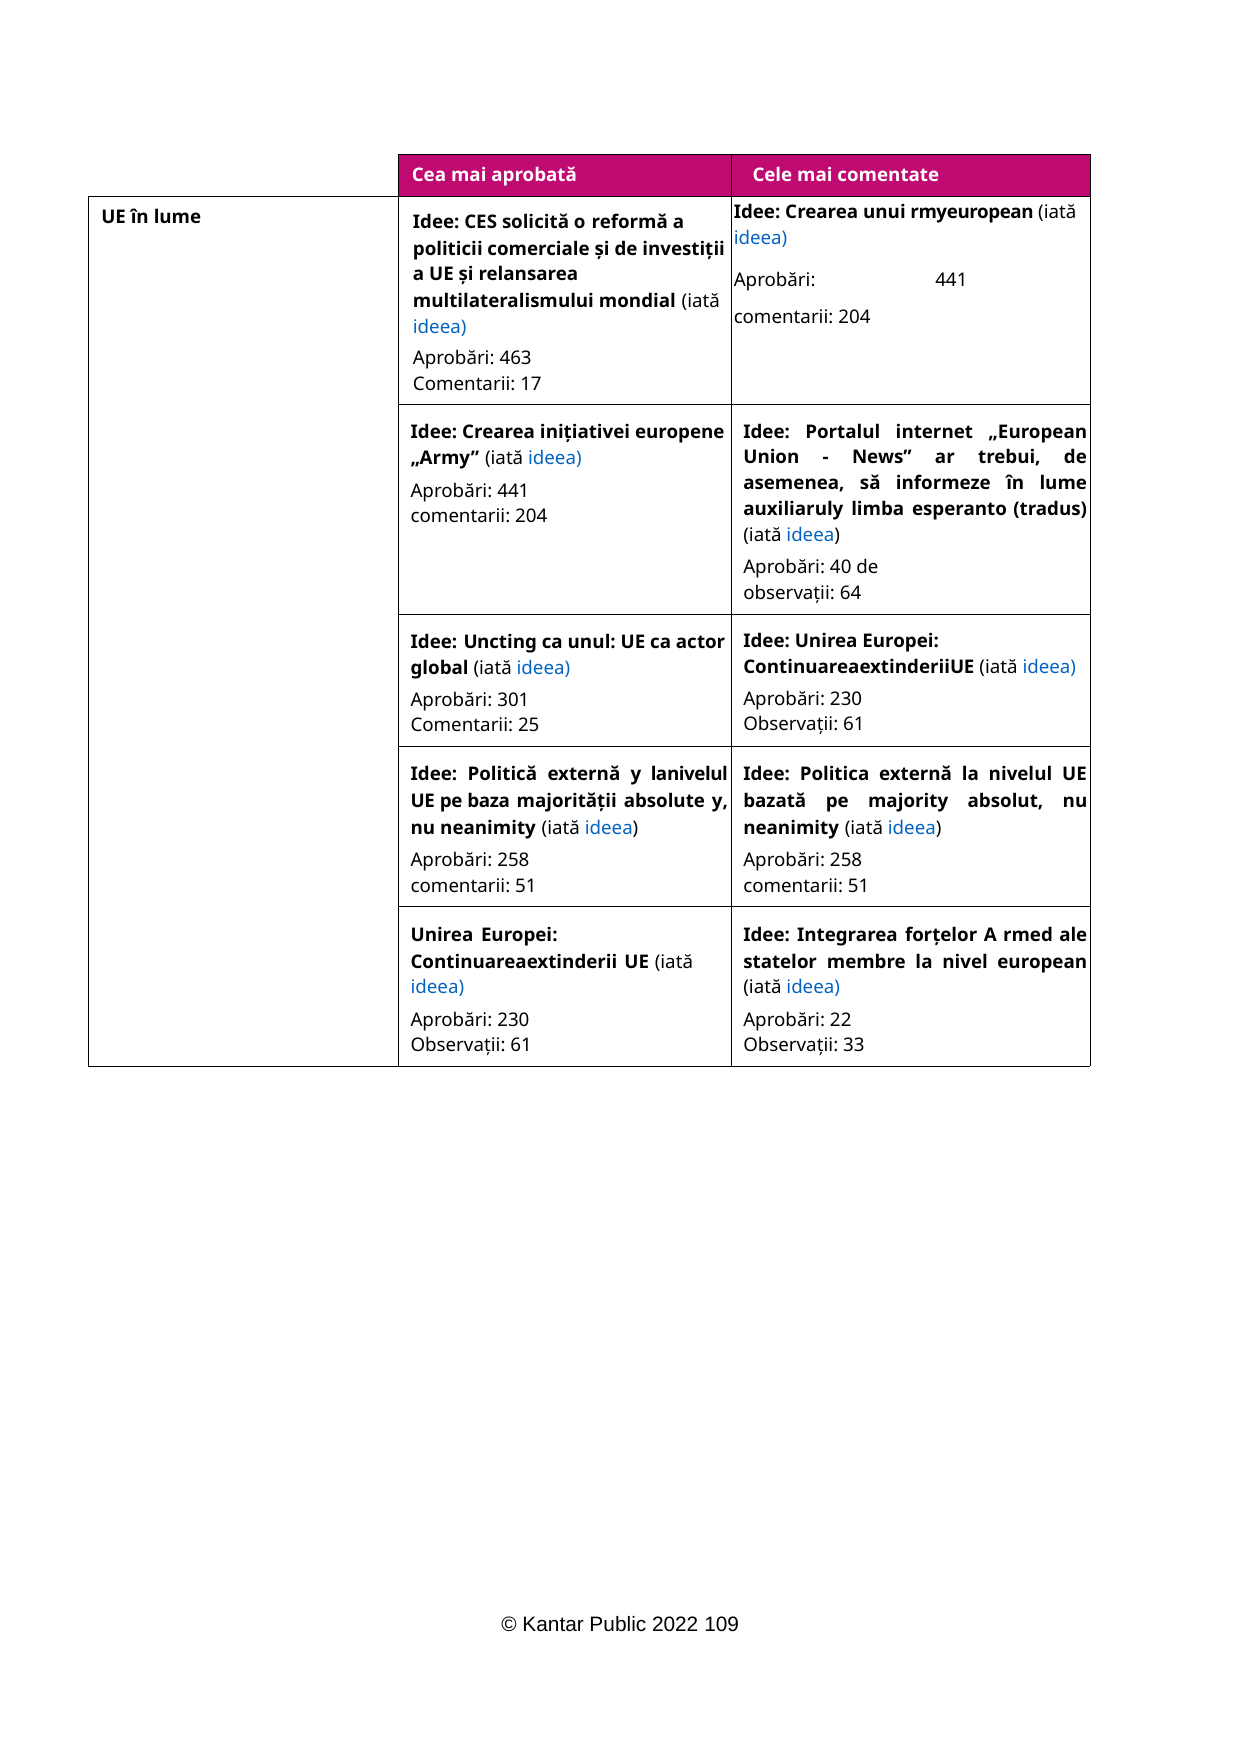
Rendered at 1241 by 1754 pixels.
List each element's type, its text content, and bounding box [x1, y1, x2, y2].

table_cell Idee: Politica externă la nivelul UE bazată pe majority absolut, nu neanimity (iată ideea) Aprobări: 258 comentarii: 51 [732, 747, 1090, 906]
table_cell Idee: Uncting ca unul: UE ca actor global (iată ideea) Aprobări: 301 Comentarii: 25 [399, 615, 731, 746]
table_header [89, 154, 398, 196]
table_cell Idee: Politică externă y lanivelul UE pe baza majorității absolute y, nu neanimity (iată ideea) Aprobări: 258 comentarii: 51 [399, 747, 731, 906]
table_cell Idee: Crearea unui rmyeuropean (iată ideea) Aprobări: 441 comentarii: 204 [732, 197, 1090, 404]
table_cell Unirea Europei: Continuareaextinderii UE (iată ideea) Aprobări: 230 Observații: 61 [399, 907, 731, 1066]
table_header [718, 155, 731, 196]
table_cell Idee: Integrarea forțelor A rmed ale statelor membre la nivel european (iată ideea) Aprobări: 22 Observații: 33 [732, 907, 1090, 1066]
table_cell Idee: Unirea Europei: ContinuareaextinderiiUE (iată ideea) Aprobări: 230 Observații: 61 [732, 615, 1090, 746]
table_cell UE în lume [89, 197, 398, 1066]
table_cell Idee: Portalul internet „European Union - News” ar trebui, de asemenea, să informeze în lume auxiliaruly limba esperanto (tradus) (iată ideea) Aprobări: 40 de observații: 64 [732, 405, 1090, 614]
table_header [732, 155, 752, 196]
table_header Cea mai aprobată [412, 155, 718, 196]
table_header [399, 155, 412, 196]
table_header Cele mai comentate [752, 155, 1064, 196]
table_cell Idee: Crearea inițiativei europene „Army” (iată ideea) Aprobări: 441 comentarii: 204 [399, 405, 731, 614]
table_cell Idee: CES solicită o reformă a politicii comerciale și de investiții a UE și relansarea multilateralismului mondial (iată ideea) Aprobări: 463 Comentarii: 17 [399, 197, 731, 404]
table_header [1064, 155, 1090, 196]
